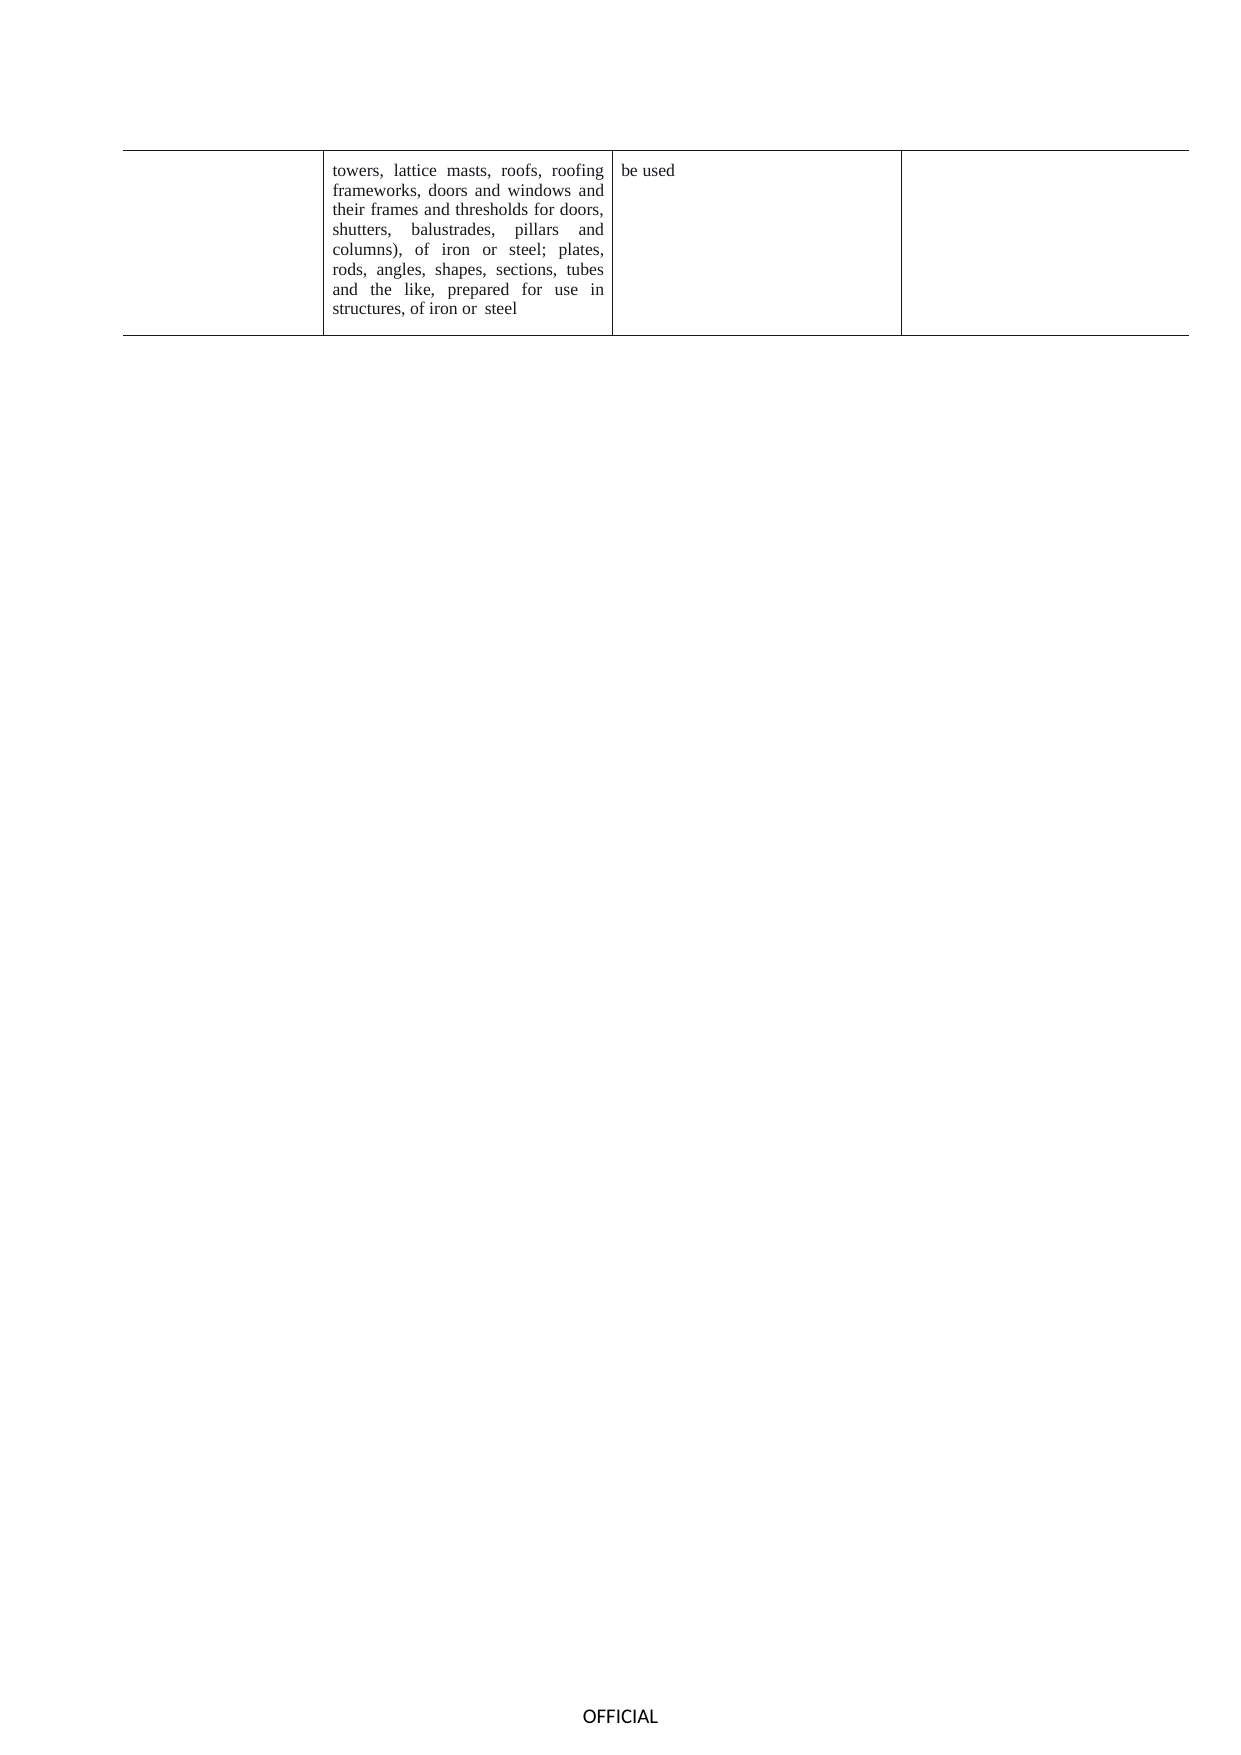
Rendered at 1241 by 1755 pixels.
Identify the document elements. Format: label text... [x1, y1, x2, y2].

table_cell be used [613, 151, 901, 335]
table_cell [902, 151, 1189, 335]
table_cell [123, 151, 323, 335]
table_cell towers, lattice masts, roofs, roofing frameworks, doors and windows and their frames and thresholds for doors, shutters, balustrades, pillars and columns), of iron or steel; plates, rods, angles, shapes, sections, tubes and the like, prepared for use in structures, of iron or steel [324, 151, 612, 335]
